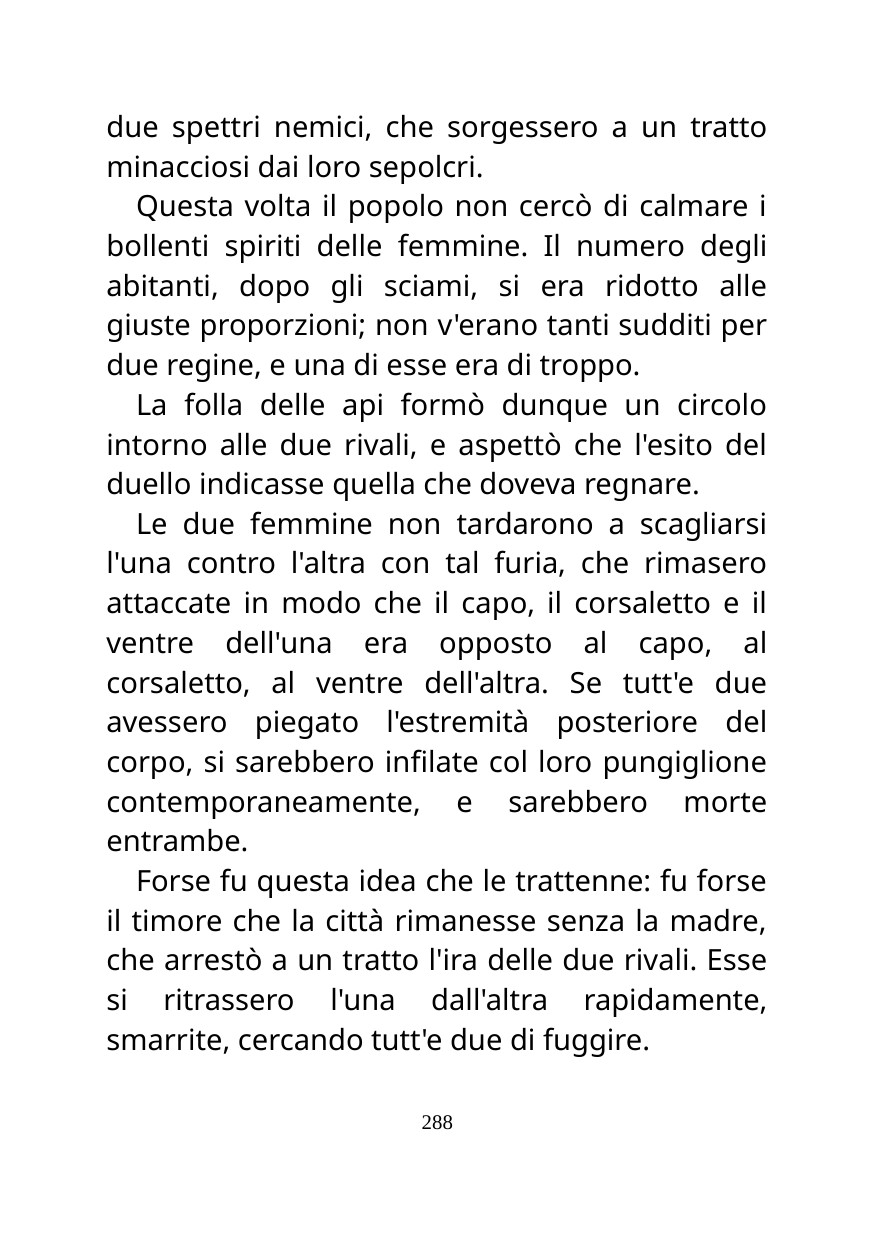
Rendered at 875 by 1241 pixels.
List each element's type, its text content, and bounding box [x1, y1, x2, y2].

text Forse fu questa idea che le trattenne: fu forse il timore che la città rimanesse senza la madre, che arrestò a un tratto l'ira delle due rivali. Esse si ritrassero l'una dall'altra rapidamente, smarrite, cercando tutt'e due di fuggire. [106, 860, 768, 1059]
text due spettri nemici, che sorgessero a un tratto minacciosi dai loro sepolcri. [106, 106, 768, 186]
text Le due femmine non tardarono a scagliarsi l'una contro l'altra con tal furia, che rimasero attaccate in modo che il capo, il corsaletto e il ventre dell'una era opposto al capo, al corsaletto, al ventre dell'altra. Se tutt'e due avessero piegato l'estremità posteriore del corpo, si sarebbero infilate col loro pungiglione contemporaneamente, e sarebbero morte entrambe. [106, 503, 768, 860]
text Questa volta il popolo non cercò di calmare i bollenti spiriti delle femmine. Il numero degli abitanti, dopo gli sciami, si era ridotto alle giuste proporzioni; non v'erano tanti sudditi per due regine, e una di esse era di troppo. [106, 186, 768, 384]
text La folla delle api formò dunque un circolo intorno alle due rivali, e aspettò che l'esito del duello indicasse quella che doveva regnare. [106, 384, 768, 503]
